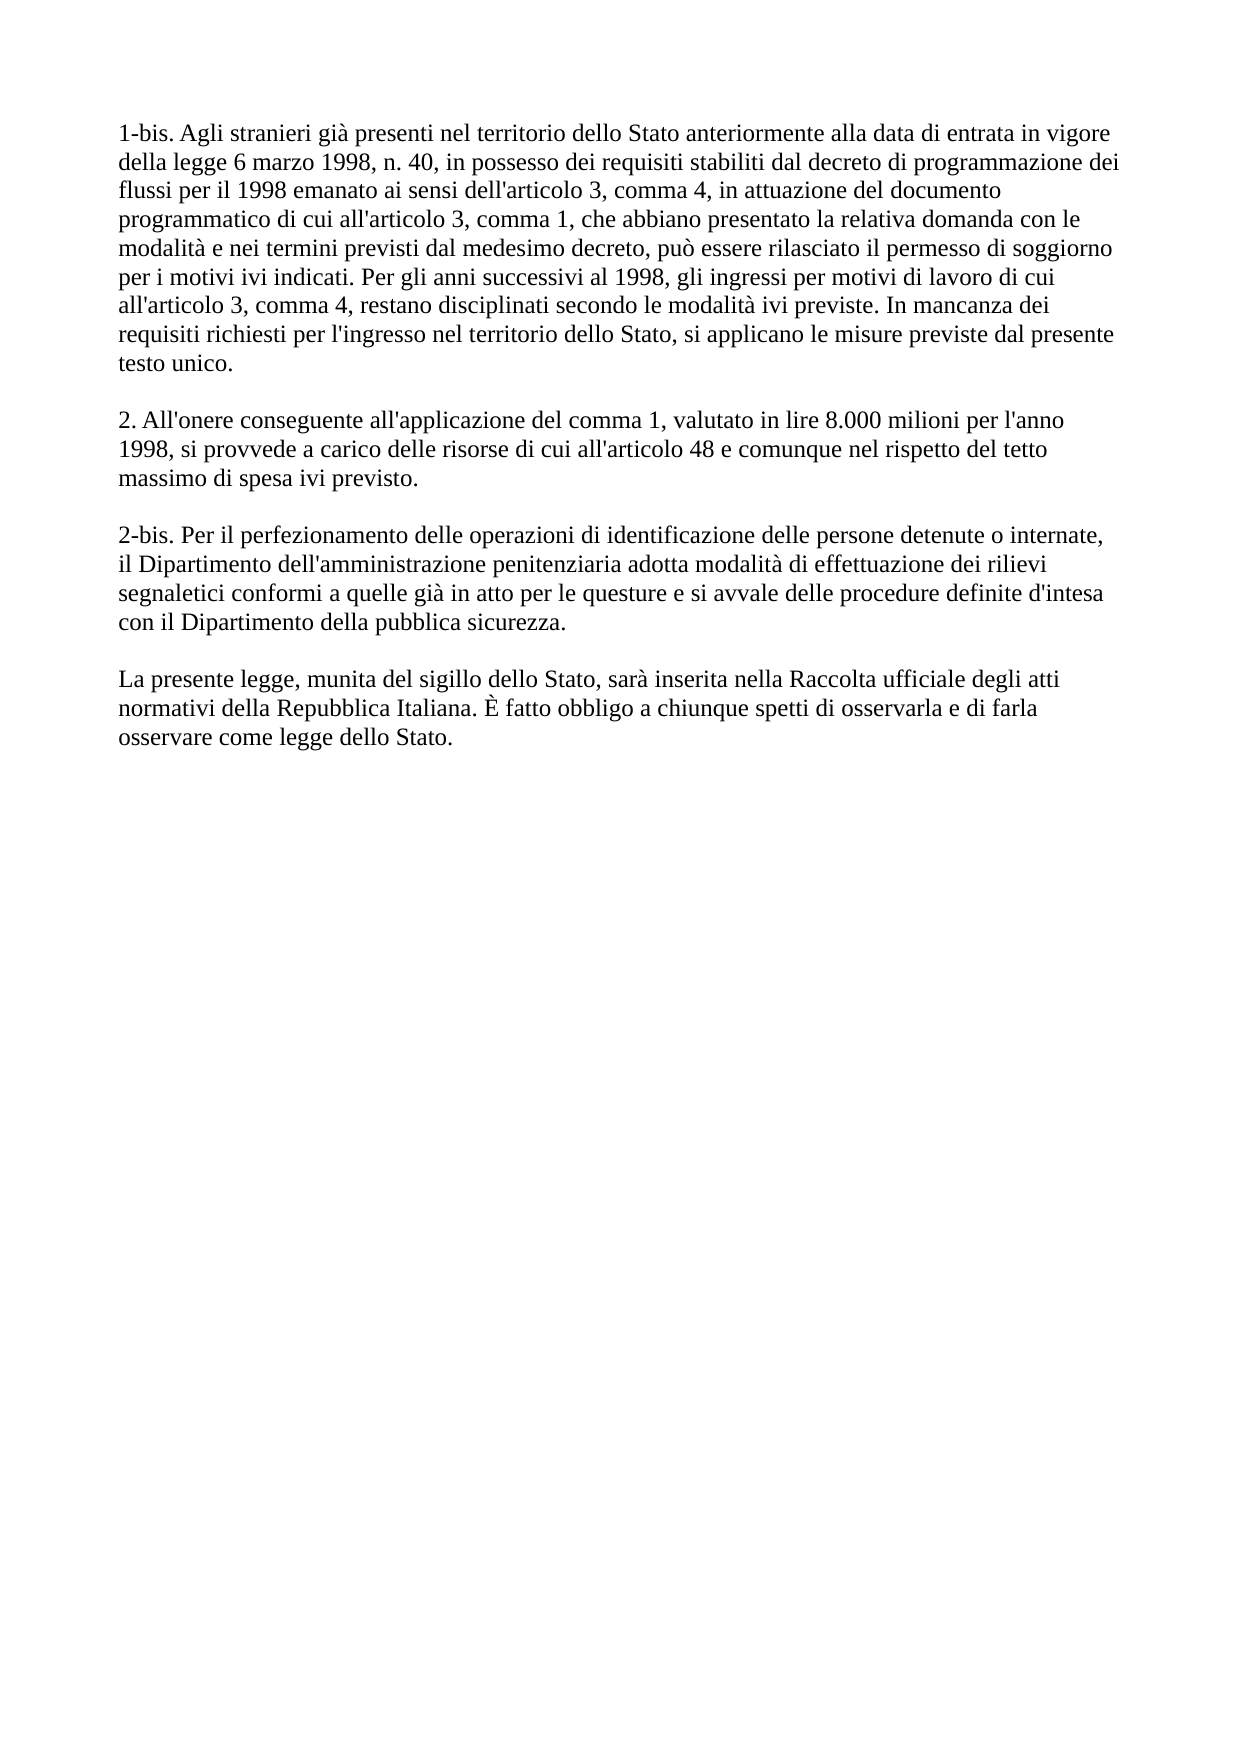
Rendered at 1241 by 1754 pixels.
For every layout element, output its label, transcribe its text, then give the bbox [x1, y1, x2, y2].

text 1-bis. Agli stranieri già presenti nel territorio dello Stato anteriormente alla data di entrata in vigore della legge 6 marzo 1998, n. 40, in possesso dei requisiti stabiliti dal decreto di programmazione dei flussi per il 1998 emanato ai sensi dell'articolo 3, comma 4, in attuazione del documento programmatico di cui all'articolo 3, comma 1, che abbiano presentato la relativa domanda con le modalità e nei termini previsti dal medesimo decreto, può essere rilasciato il permesso di soggiorno per i motivi ivi indicati. Per gli anni successivi al 1998, gli ingressi per motivi di lavoro di cui all'articolo 3, comma 4, restano disciplinati secondo le modalità ivi previste. In mancanza dei requisiti richiesti per l'ingresso nel territorio dello Stato, si applicano le misure previste dal presente testo unico. [118, 118, 1122, 377]
text 2. All'onere conseguente all'applicazione del comma 1, valutato in lire 8.000 milioni per l'anno 1998, si provvede a carico delle risorse di cui all'articolo 48 e comunque nel rispetto del tetto massimo di spesa ivi previsto. [118, 406, 1122, 492]
text 2-bis. Per il perfezionamento delle operazioni di identificazione delle persone detenute o internate, il Dipartimento dell'amministrazione penitenziaria adotta modalità di effettuazione dei rilievi segnaletici conformi a quelle già in atto per le questure e si avvale delle procedure definite d'intesa con il Dipartimento della pubblica sicurezza. [118, 521, 1122, 636]
text La presente legge, munita del sigillo dello Stato, sarà inserita nella Raccolta ufficiale degli atti normativi della Repubblica Italiana. È fatto obbligo a chiunque spetti di osservarla e di farla osservare come legge dello Stato. [118, 664, 1122, 751]
